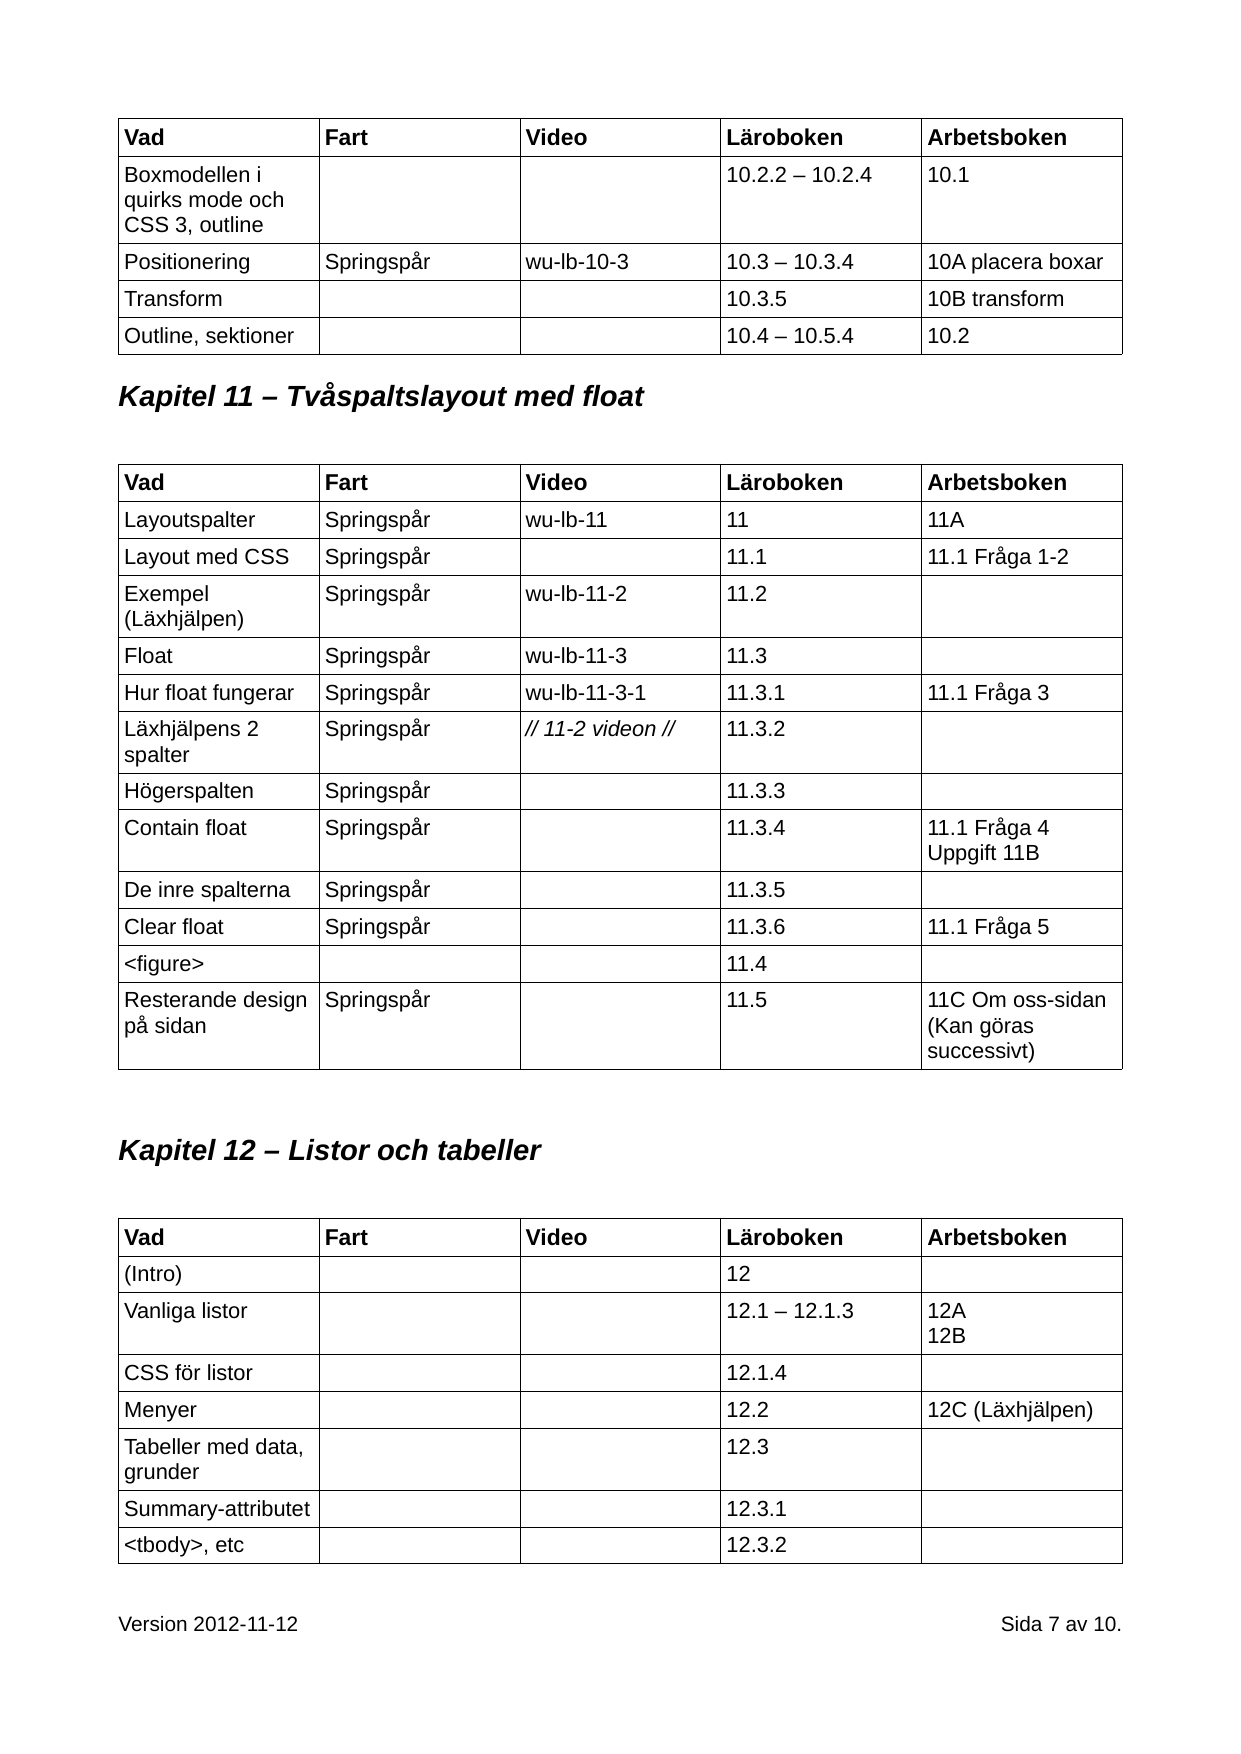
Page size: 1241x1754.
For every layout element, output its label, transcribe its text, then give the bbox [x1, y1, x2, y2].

table_header Video [521, 1219, 720, 1256]
table_cell [521, 774, 720, 809]
table_cell [521, 1491, 720, 1527]
table_cell Läxhjälpens 2 spalter [119, 712, 319, 772]
table_cell 11.3.3 [721, 774, 921, 809]
table_header Arbetsboken [922, 465, 1122, 501]
table_cell De inre spalterna [119, 872, 319, 908]
table_header Läroboken [721, 119, 921, 156]
table_cell [521, 318, 720, 353]
table_cell [922, 576, 1122, 637]
table_cell 10A placera boxar [922, 244, 1122, 280]
table_cell 12A 12B [922, 1293, 1122, 1354]
table_cell 11 [721, 502, 921, 538]
table_header Video [521, 119, 720, 156]
table_header Vad [119, 119, 319, 156]
table_cell 11.3.5 [721, 872, 921, 908]
table_cell 12 [721, 1257, 921, 1292]
table_cell Springspår [320, 675, 520, 711]
table_cell [320, 1491, 520, 1527]
table_cell [922, 946, 1122, 982]
table_cell Springspår [320, 774, 520, 809]
table_cell 11.3.6 [721, 909, 921, 945]
table_cell 11.1 [721, 539, 921, 575]
table_cell CSS för listor [119, 1355, 319, 1391]
table_cell 11.1 Fråga 3 [922, 675, 1122, 711]
table_cell 10.2.2 – 10.2.4 [721, 157, 921, 243]
table_cell 10.3.5 [721, 281, 921, 317]
table_cell Springspår [320, 638, 520, 674]
table_cell wu-lb-11-3-1 [521, 675, 720, 711]
table_cell [521, 1429, 720, 1490]
table_cell Boxmodellen i quirks mode och CSS 3, outline [119, 157, 319, 243]
table_cell 10.4 – 10.5.4 [721, 318, 921, 353]
table_cell Vanliga listor [119, 1293, 319, 1354]
table_cell [320, 946, 520, 982]
table_cell [521, 909, 720, 945]
table_header Fart [320, 1219, 520, 1256]
table_cell [922, 774, 1122, 809]
table_cell [922, 1491, 1122, 1527]
table_cell 11.4 [721, 946, 921, 982]
table_cell Outline, sektioner [119, 318, 319, 353]
table_cell 10.3 – 10.3.4 [721, 244, 921, 280]
table_cell <figure> [119, 946, 319, 982]
table_cell 11.3.4 [721, 810, 921, 871]
table_header Läroboken [721, 1219, 921, 1256]
table_cell Springspår [320, 502, 520, 538]
table_cell [521, 872, 720, 908]
table_cell 11.1 Fråga 5 [922, 909, 1122, 945]
table_cell 12.3.1 [721, 1491, 921, 1527]
table_cell 10.2 [922, 318, 1122, 353]
table_cell 11.1 Fråga 4 Uppgift 11B [922, 810, 1122, 871]
table_cell Springspår [320, 909, 520, 945]
table_cell Resterande design på sidan [119, 983, 319, 1069]
table_cell [320, 1293, 520, 1354]
table_cell [922, 1528, 1122, 1563]
table_cell 11.2 [721, 576, 921, 637]
table_cell [521, 946, 720, 982]
table_cell wu-lb-10-3 [521, 244, 720, 280]
table_header Arbetsboken [922, 1219, 1122, 1256]
table_cell 12.1 – 12.1.3 [721, 1293, 921, 1354]
table_cell [521, 1528, 720, 1563]
table_cell 11.3.1 [721, 675, 921, 711]
table_cell Layout med CSS [119, 539, 319, 575]
table_cell Springspår [320, 712, 520, 772]
table_header Fart [320, 465, 520, 501]
table_cell [922, 1429, 1122, 1490]
table_cell Springspår [320, 983, 520, 1069]
table_cell Tabeller med data, grunder [119, 1429, 319, 1490]
table_cell Springspår [320, 244, 520, 280]
table_cell [521, 281, 720, 317]
table_cell 10B transform [922, 281, 1122, 317]
table_cell 11C Om oss-sidan (Kan göras successivt) [922, 983, 1122, 1069]
table_cell [320, 281, 520, 317]
table_cell (Intro) [119, 1257, 319, 1292]
table_cell wu-lb-11-3 [521, 638, 720, 674]
table_cell [320, 1257, 520, 1292]
table_cell [922, 872, 1122, 908]
table_cell 11.1 Fråga 1-2 [922, 539, 1122, 575]
table_cell Springspår [320, 539, 520, 575]
table_cell [521, 1392, 720, 1428]
table_header Vad [119, 465, 319, 501]
table_cell Springspår [320, 810, 520, 871]
table_header Läroboken [721, 465, 921, 501]
table_cell 12.3.2 [721, 1528, 921, 1563]
table_cell // 11-2 videon // [521, 712, 720, 772]
table_cell Menyer [119, 1392, 319, 1428]
table_cell Springspår [320, 872, 520, 908]
table_cell Transform [119, 281, 319, 317]
table_cell [521, 810, 720, 871]
table_cell [320, 157, 520, 243]
table_cell Positionering [119, 244, 319, 280]
table_cell [320, 1392, 520, 1428]
table_cell Layoutspalter [119, 502, 319, 538]
table_cell [922, 638, 1122, 674]
table_cell [521, 1355, 720, 1391]
table_cell 12.1.4 [721, 1355, 921, 1391]
table_cell [922, 712, 1122, 772]
table_cell Summary-attributet [119, 1491, 319, 1527]
table_cell [320, 318, 520, 353]
table_header Video [521, 465, 720, 501]
table_cell [521, 539, 720, 575]
table_cell [521, 983, 720, 1069]
table_cell [320, 1355, 520, 1391]
subtitle Kapitel 12 – Listor och tabeller [118, 1133, 1122, 1166]
table_cell wu-lb-11 [521, 502, 720, 538]
table_cell 11.3 [721, 638, 921, 674]
table_cell [922, 1257, 1122, 1292]
table_cell Exempel (Läxhjälpen) [119, 576, 319, 637]
table_cell Högerspalten [119, 774, 319, 809]
table_cell 12.3 [721, 1429, 921, 1490]
table_cell 12C (Läxhjälpen) [922, 1392, 1122, 1428]
table_cell 11.3.2 [721, 712, 921, 772]
table_cell Hur float fungerar [119, 675, 319, 711]
table_cell Contain float [119, 810, 319, 871]
table_cell [922, 1355, 1122, 1391]
table_cell [521, 1293, 720, 1354]
table_cell 11A [922, 502, 1122, 538]
table_cell 12.2 [721, 1392, 921, 1428]
table_cell Float [119, 638, 319, 674]
table_cell wu-lb-11-2 [521, 576, 720, 637]
table_header Fart [320, 119, 520, 156]
table_cell [521, 1257, 720, 1292]
table_cell 10.1 [922, 157, 1122, 243]
table_cell Clear float [119, 909, 319, 945]
table_cell 11.5 [721, 983, 921, 1069]
table_cell Springspår [320, 576, 520, 637]
table_header Arbetsboken [922, 119, 1122, 156]
table_cell <tbody>, etc [119, 1528, 319, 1563]
table_header Vad [119, 1219, 319, 1256]
table_cell [521, 157, 720, 243]
subtitle Kapitel 11 – Tvåspaltslayout med float [118, 379, 1122, 412]
table_cell [320, 1429, 520, 1490]
table_cell [320, 1528, 520, 1563]
